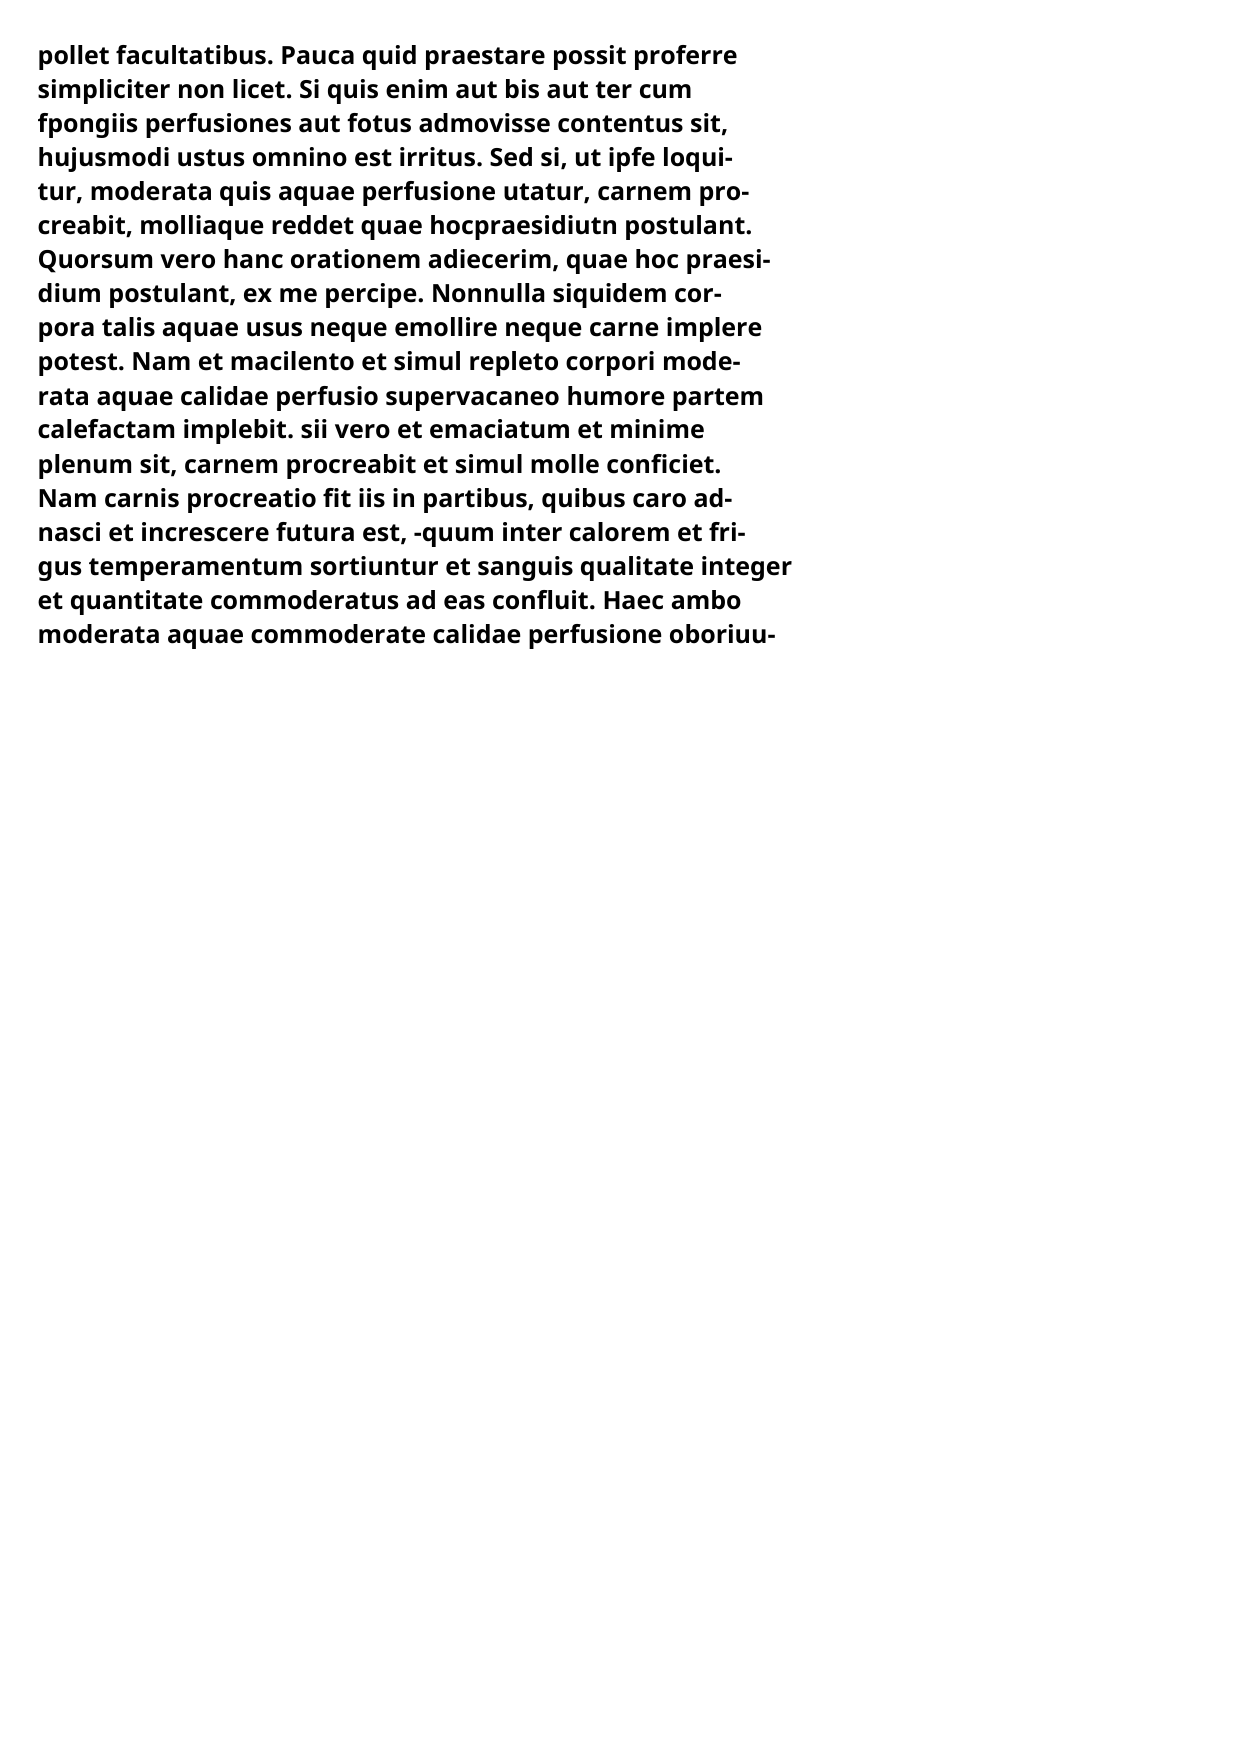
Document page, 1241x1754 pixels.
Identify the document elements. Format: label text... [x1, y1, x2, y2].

text pollet facultatibus. Pauca quid praestare possit proferre simpliciter non licet. Si quis enim aut bis aut ter cum fpongiis perfusiones aut fotus admovisse contentus sit, hujusmodi ustus omnino est irritus. Sed si, ut ipfe loqui- tur, moderata quis aquae perfusione utatur, carnem pro- creabit, molliaque reddet quae hocpraesidiutn postulant. Quorsum vero hanc orationem adiecerim, quae hoc praesi- dium postulant, ex me percipe. Nonnulla siquidem cor- pora talis aquae usus neque emollire neque carne implere potest. Nam et macilento et simul repleto corpori mode- rata aquae calidae perfusio supervacaneo humore partem calefactam implebit. sii vero et emaciatum et minime plenum sit, carnem procreabit et simul molle conficiet. Nam carnis procreatio fit iis in partibus, quibus caro ad- nasci et increscere futura est, -quum inter calorem et fri- gus temperamentum sortiuntur et sanguis qualitate integer et quantitate commoderatus ad eas confluit. Haec ambo moderata aquae commoderate calidae perfusione oboriuu- [37, 37, 1203, 651]
